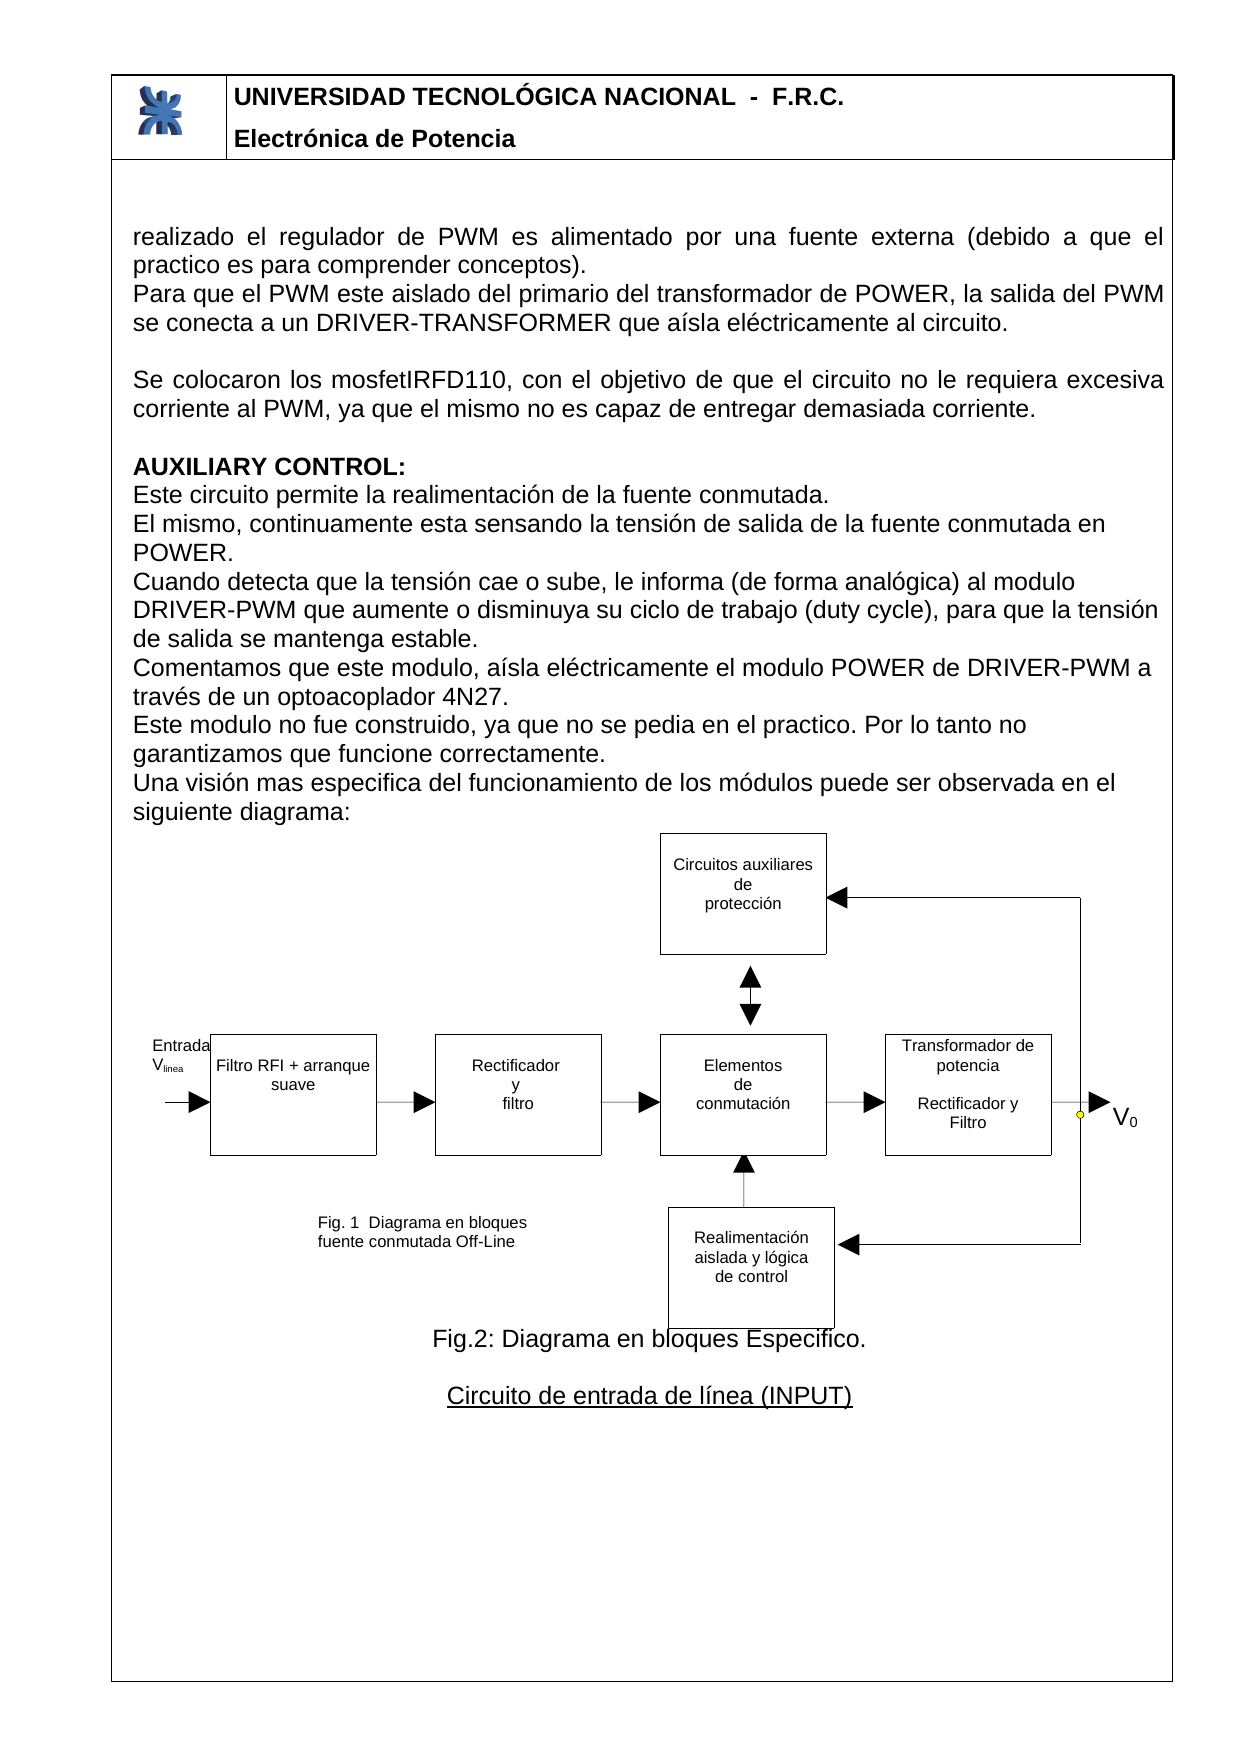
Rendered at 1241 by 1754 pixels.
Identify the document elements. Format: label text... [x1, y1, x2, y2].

text realizado el regulador de PWM es alimentado por una fuente externa (debido a que el practico es para comprender conceptos). [133, 222, 1166, 279]
text Transformador de potencia [887, 1036, 1048, 1074]
text Circuitos auxiliares [662, 855, 823, 874]
text protección [662, 893, 823, 913]
text El mismo, continuamente esta sensando la tensión de salida de la fuente conmutada en POWER. [133, 509, 1166, 567]
text Rectificador [437, 1055, 598, 1074]
text Este circuito permite la realimentación de la fuente conmutada. [133, 480, 1166, 509]
text Entrada [152, 1036, 254, 1055]
text AUXILIARY CONTROL: [133, 452, 1166, 480]
text Este modulo no fue construido, ya que no se pedia en el practico. Por lo tanto no garantizamos que funcione correctamente. [133, 710, 1166, 768]
text conmutación [662, 1094, 823, 1113]
text Para que el PWM este aislado del primario del transformador de POWER, la salida del PWM se conecta a un DRIVER-TRANSFORMER que aísla eléctricamente al circuito. [133, 279, 1166, 337]
text Vlinea [152, 1055, 254, 1074]
text Rectificador y [887, 1094, 1048, 1113]
text Comentamos que este modulo, aísla eléctricamente el modulo POWER de DRIVER-PWM a través de un optoacoplador 4N27. [133, 653, 1166, 710]
text Filtro RFI + arranque suave [212, 1055, 373, 1094]
text de [662, 1074, 823, 1094]
text Una visión mas especifica del funcionamiento de los módulos puede ser observada en el siguiente diagrama: [133, 768, 1166, 825]
text Fig. 1 Diagrama en bloques fuente conmutada Off-Line [318, 1213, 569, 1251]
text de control [671, 1267, 832, 1286]
text Circuito de entrada de línea (INPUT) [133, 1381, 1166, 1410]
text y [437, 1074, 598, 1094]
text Fig.2: Diagrama en bloques Especifico. [133, 1324, 1166, 1353]
text aislada y lógica [671, 1247, 832, 1267]
text Realimentación [671, 1228, 832, 1247]
text filtro [437, 1094, 598, 1113]
text Se colocaron los mosfetIRFD110, con el objetivo de que el circuito no le requiera excesiva corriente al PWM, ya que el mismo no es capaz de entregar demasiada corriente. [133, 365, 1166, 423]
text de [662, 874, 823, 893]
text Filtro [887, 1113, 1048, 1132]
text Elementos [662, 1055, 823, 1074]
text Cuando detecta que la tensión cae o sube, le informa (de forma analógica) al modulo DRIVER-PWM que aumente o disminuya su ciclo de trabajo (duty cycle), para que la tensión de salida se mantenga estable. [133, 567, 1166, 653]
picture [135, 85, 183, 136]
text V0 [1113, 1102, 1154, 1131]
